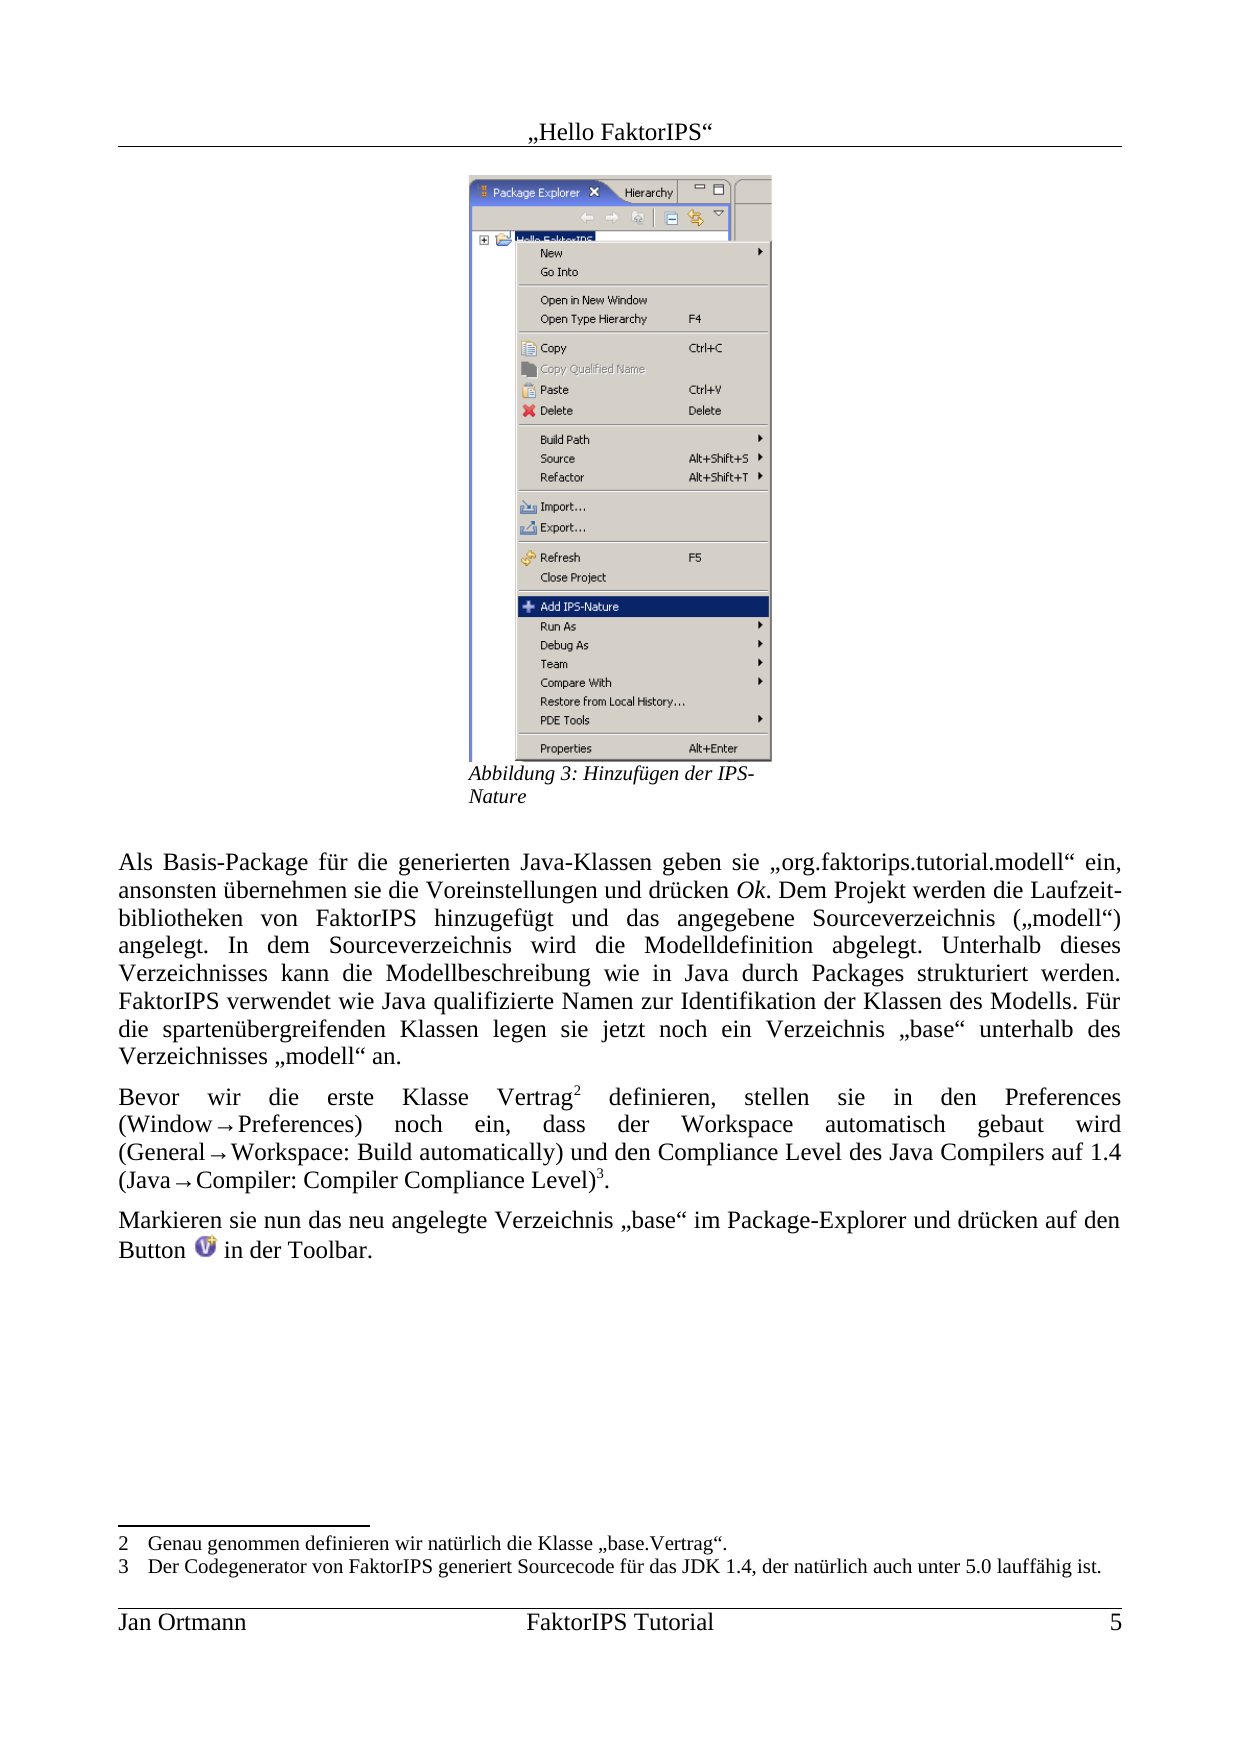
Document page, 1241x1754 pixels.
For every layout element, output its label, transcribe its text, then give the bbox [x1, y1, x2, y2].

text Als Basis-Package für die generierten Java-Klassen geben sie „org.faktorips.tutorial.modell“ ein, ansonsten übernehmen sie die Voreinstellungen und drücken Ok. Dem Projekt werden die Laufzeit­bibliotheken von FaktorIPS hinzugefügt und das angegebene Sourceverzeichnis („modell“) angelegt. In dem Sourceverzeichnis wird die Modelldefinition abgelegt. Unterhalb dieses Verzeichnisses kann die Modellbeschreibung wie in Java durch Packages strukturiert werden. FaktorIPS verwendet wie Java qualifizierte Namen zur Identifikation der Klassen des Modells. Für die spartenübergreifenden Klassen legen sie jetzt noch ein Verzeichnis „base“ unterhalb des Verzeichnisses „modell“ an. [118, 848, 1122, 1070]
text Bevor wir die erste Klasse Vertrag definieren, stellen sie in den Preferences (Window→Preferences) noch ein, dass der Workspace automatisch gebaut wird (General→Workspace: Build automatically) und den Compliance Level des Java Compilers auf 1.4 (Java→Compiler: Compiler Compliance Level). [118, 1083, 1122, 1193]
text Markieren sie nun das neu angelegte Verzeichnis „base“ im Package-Explorer und drücken auf den Button in der Toolbar. [118, 1206, 1122, 1264]
picture [192, 1233, 218, 1259]
text Der Codegenerator von FaktorIPS generiert Sourcecode für das JDK 1.4, der natürlich auch unter 5.0 lauffähig ist. [118, 1555, 1122, 1578]
picture [468, 175, 772, 762]
text Genau genommen definieren wir natürlich die Klasse „base.Vertrag“. [118, 1532, 1122, 1555]
text Abbildung 3: Hinzufügen der IPS-Nature [468, 762, 771, 808]
